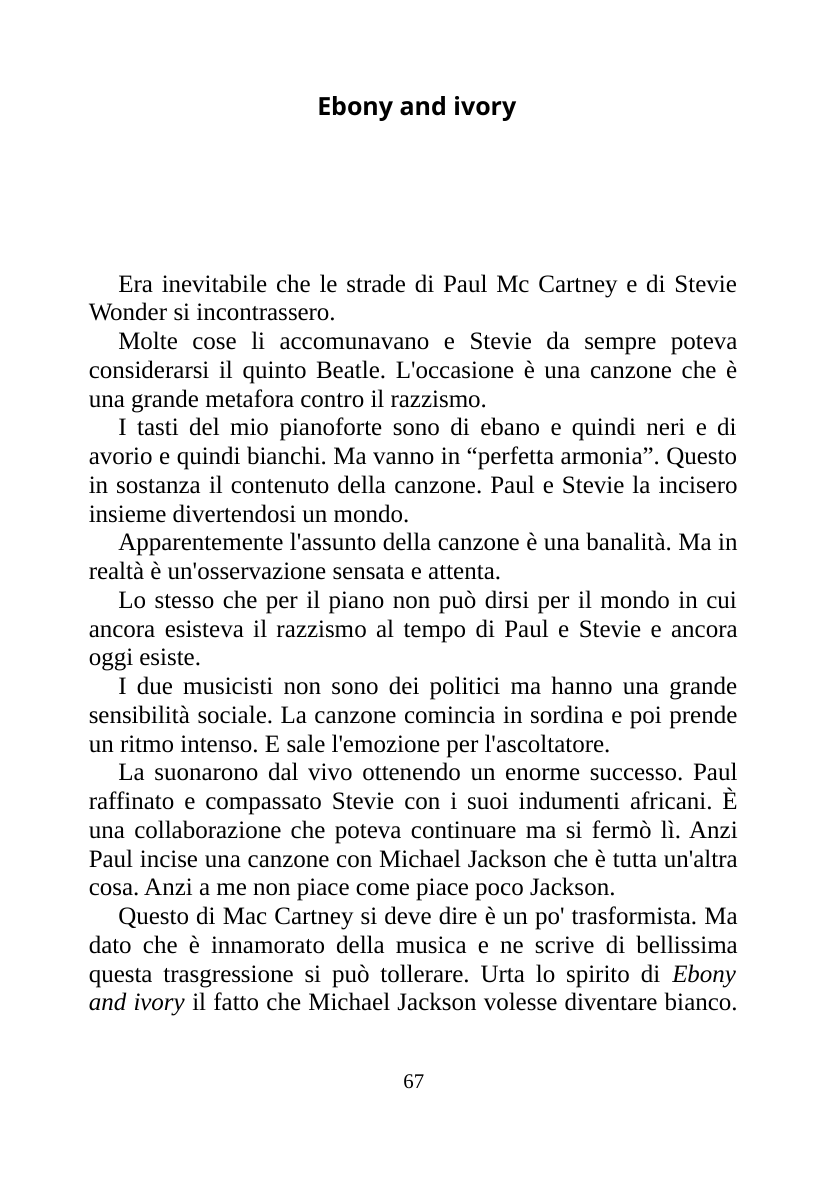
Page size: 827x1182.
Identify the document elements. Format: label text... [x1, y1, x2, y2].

text Lo stesso che per il piano non può dirsi per il mondo in cui ancora esisteva il razzismo al tempo di Paul e Stevie e ancora oggi esiste. [88, 585, 738, 671]
text Questo di Mac Cartney si deve dire è un po' trasformista. Ma dato che è innamorato della musica e ne scrive di bellissima questa trasgressione si può tollerare. Urta lo spirito di Ebony and ivory il fatto che Michael Jackson volesse diventare bianco. [88, 901, 738, 1016]
text La suonarono dal vivo ottenendo un enorme successo. Paul raffinato e compassato Stevie con i suoi indumenti africani. È una collaborazione che poteva continuare ma si fermò lì. Anzi Paul incise una canzone con Michael Jackson che è tutta un'altra cosa. Anzi a me non piace come piace poco Jackson. [88, 757, 738, 901]
text I tasti del mio pianoforte sono di ebano e quindi neri e di avorio e quindi bianchi. Ma vanno in “perfetta armonia”. Questo in sostanza il contenuto della canzone. Paul e Stevie la incisero insieme divertendosi un mondo. [88, 412, 738, 527]
subtitle Ebony and ivory [88, 88, 738, 123]
text I due musicisti non sono dei politici ma hanno una grande sensibilità sociale. La canzone comincia in sordina e poi prende un ritmo intenso. E sale l'emozione per l'ascoltatore. [88, 671, 738, 757]
text Molte cose li accomunavano e Stevie da sempre poteva considerarsi il quinto Beatle. L'occasione è una canzone che è una grande metafora contro il razzismo. [88, 326, 738, 412]
text Era inevitabile che le strade di Paul Mc Cartney e di Stevie Wonder si incontrassero. [88, 269, 738, 326]
text Apparentemente l'assunto della canzone è una banalità. Ma in realtà è un'osservazione sensata e attenta. [88, 527, 738, 585]
